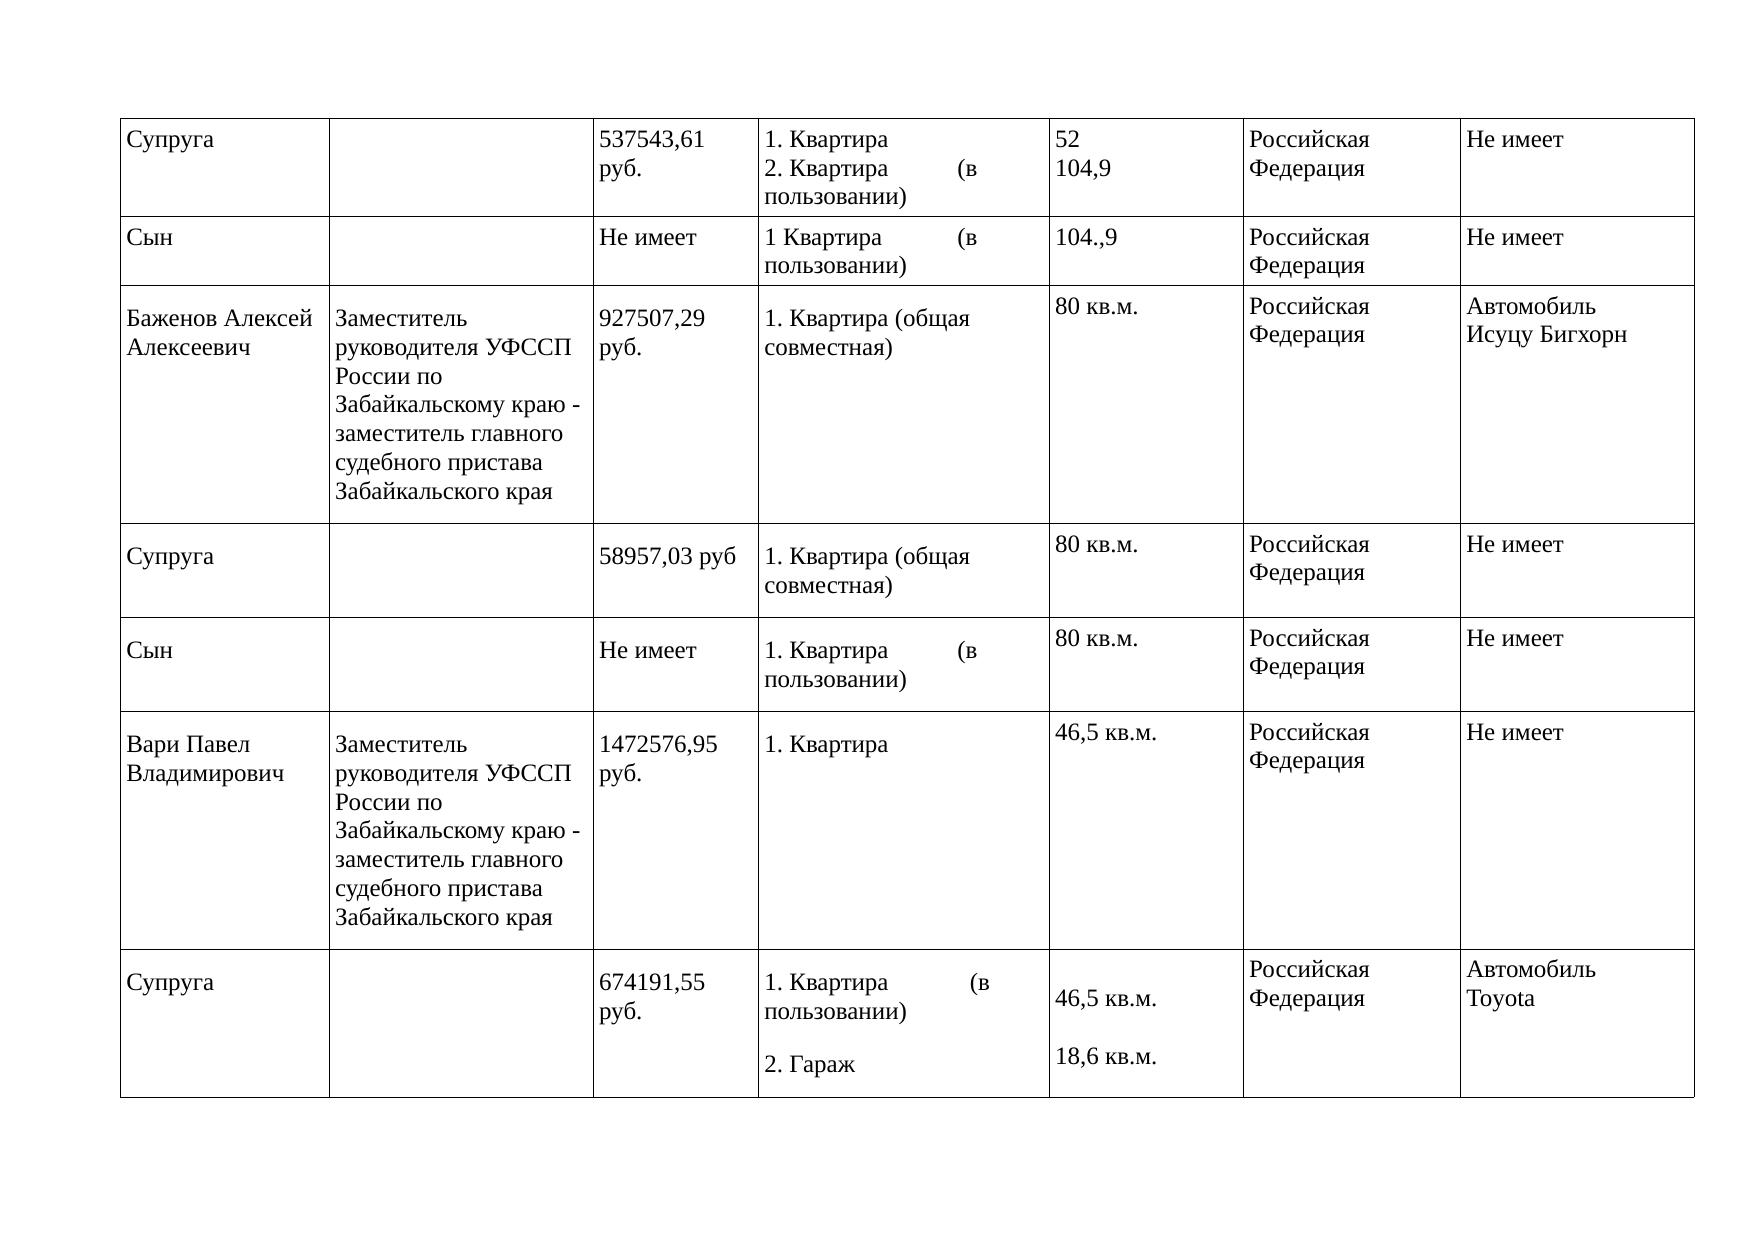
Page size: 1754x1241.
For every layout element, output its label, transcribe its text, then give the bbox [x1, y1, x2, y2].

table_cell Российская Федерация [1244, 119, 1460, 216]
table_cell 537543,61 руб. [594, 119, 758, 216]
table_cell 674191,55 руб. [594, 950, 758, 1097]
table_cell 80 кв.м. [1050, 286, 1243, 523]
table_cell Российская Федерация [1244, 524, 1460, 617]
table_cell Сын [121, 618, 329, 711]
table_cell Супруга [121, 950, 329, 1097]
table_cell Не имеет [594, 618, 758, 711]
table_cell Супруга [121, 524, 329, 617]
table_cell Российская Федерация [1244, 618, 1460, 711]
table_cell Автомобиль Toyota [1461, 950, 1694, 1097]
table_cell 1. Квартира (общая совместная) [759, 286, 1049, 523]
table_cell [330, 618, 593, 711]
table_cell [330, 119, 593, 216]
table_cell 46,5 кв.м. [1050, 712, 1243, 949]
table_cell 80 кв.м. [1050, 618, 1243, 711]
table_cell 104.,9 [1050, 217, 1243, 285]
table_cell Баженов Алексей Алексеевич [121, 286, 329, 523]
table_cell [330, 950, 593, 1097]
table_cell 1. Квартира (общая совместная) [759, 524, 1049, 617]
table_cell 1. Квартира 2. Квартира (в пользовании) [759, 119, 1049, 216]
table_cell Не имеет [1461, 712, 1694, 949]
table_cell Автомобиль Исуцу Бигхорн [1461, 286, 1694, 523]
table_cell Сын [121, 217, 329, 285]
table_cell [330, 524, 593, 617]
table_cell Российская Федерация [1244, 712, 1460, 949]
table_cell 1. Квартира [759, 712, 1049, 949]
table_cell 46,5 кв.м. 18,6 кв.м. [1050, 950, 1243, 1097]
table_cell Заместитель руководителя УФССП России по Забайкальскому краю - заместитель главного судебного пристава Забайкальского края [330, 286, 593, 523]
table_cell Заместитель руководителя УФССП России по Забайкальскому краю - заместитель главного судебного пристава Забайкальского края [330, 712, 593, 949]
table_cell [330, 217, 593, 285]
table_cell 52 104,9 [1050, 119, 1243, 216]
table_cell Российская Федерация [1244, 286, 1460, 523]
table_cell Не имеет [1461, 217, 1694, 285]
table_cell 80 кв.м. [1050, 524, 1243, 617]
table_cell Российская Федерация [1244, 217, 1460, 285]
table_cell 1472576,95 руб. [594, 712, 758, 949]
table_cell 1. Квартира (в пользовании) 2. Гараж [759, 950, 1049, 1097]
table_cell Не имеет [1461, 119, 1694, 216]
table_cell 1. Квартира (в пользовании) [759, 618, 1049, 711]
table_cell Вари Павел Владимирович [121, 712, 329, 949]
table_cell Супруга [121, 119, 329, 216]
table_cell Не имеет [1461, 524, 1694, 617]
table_cell 927507,29 руб. [594, 286, 758, 523]
table_cell 1 Квартира (в пользовании) [759, 217, 1049, 285]
table_cell 58957,03 руб [594, 524, 758, 617]
table_cell Российская Федерация [1244, 950, 1460, 1097]
table_cell Не имеет [1461, 618, 1694, 711]
table_cell Не имеет [594, 217, 758, 285]
